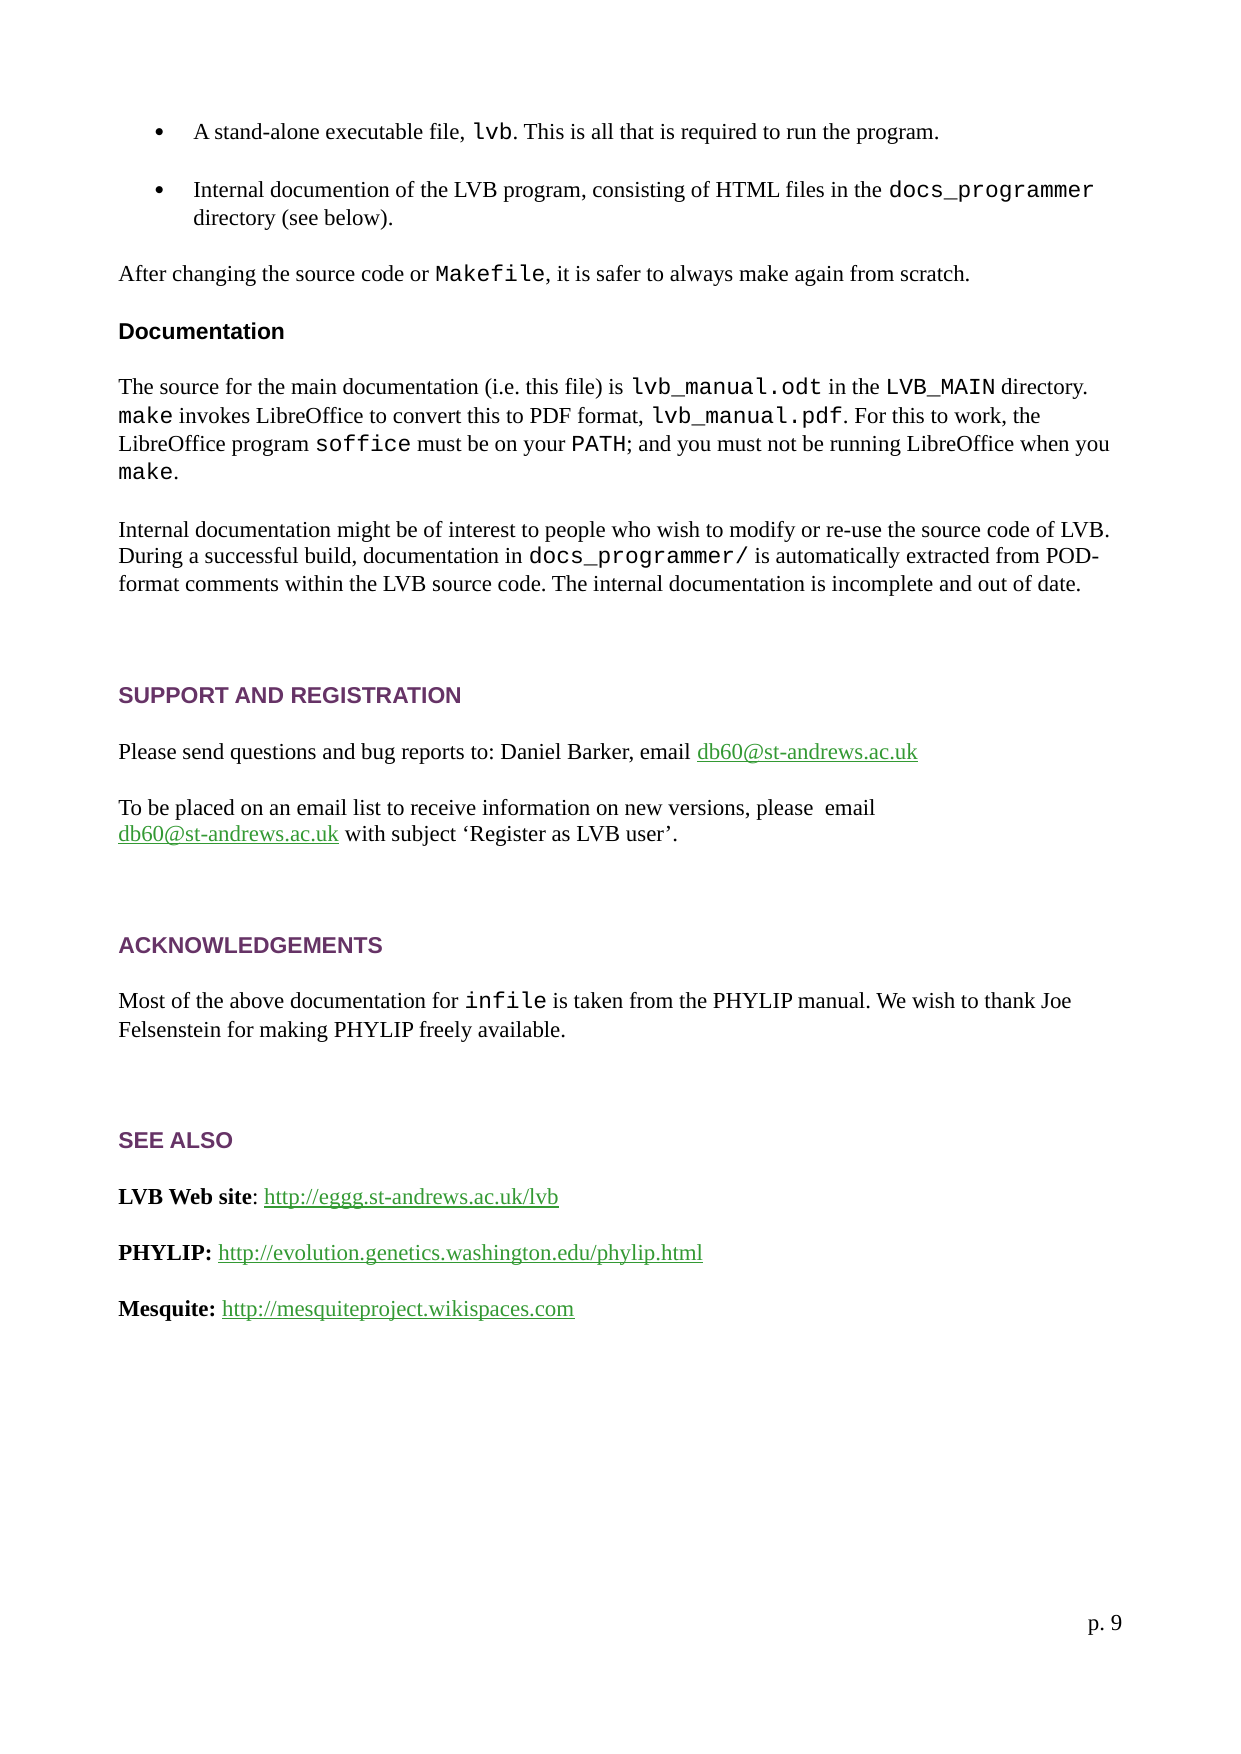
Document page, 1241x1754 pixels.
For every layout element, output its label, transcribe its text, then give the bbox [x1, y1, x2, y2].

text Mesquite: http://mesquiteproject.wikispaces.com [118, 1295, 1122, 1321]
text SEE ALSO [118, 1127, 1122, 1154]
text LVB Web site: http://eggg.st-andrews.ac.uk/lvb [118, 1183, 1122, 1210]
list A stand-alone executable file, lvb. This is all that is required to run the program. [156, 118, 1122, 146]
text Most of the above documentation for infile is taken from the PHYLIP manual. We wish to thank Joe Felsenstein for making PHYLIP freely available. [118, 988, 1122, 1042]
list Internal documention of the LVB program, consisting of HTML files in the docs_programmer directory (see below). [156, 176, 1122, 230]
text Please send questions and bug reports to: Daniel Barker, email db60@st-andrews.ac.uk [118, 738, 1122, 764]
text The source for the main documentation (i.e. this file) is lvb_manual.odt in the LVB_MAIN directory. make invokes LibreOffice to convert this to PDF format, lvb_manual.pdf. For this to work, the LibreOffice program soffice must be on your PATH; and you must not be running LibreOffice when you make. [118, 373, 1122, 486]
text ACKNOWLEDGEMENTS [118, 932, 1122, 958]
text PHYLIP: http://evolution.genetics.washington.edu/phylip.html [118, 1239, 1122, 1266]
subtitle Documentation [118, 318, 1122, 344]
text To be placed on an email list to receive information on new versions, please email db60@st-andrews.ac.uk with subject ‘Register as LVB user’. [118, 794, 1122, 846]
text After changing the source code or Makefile, it is safer to always make again from scratch. [118, 260, 1122, 288]
text Internal documentation might be of interest to people who wish to modify or re-use the source code of LVB. During a successful build, documentation in docs_programmer/ is automatically extracted from POD-format comments within the LVB source code. The internal documentation is incomplete and out of date. [118, 516, 1122, 597]
text SUPPORT AND REGISTRATION [118, 682, 1122, 708]
